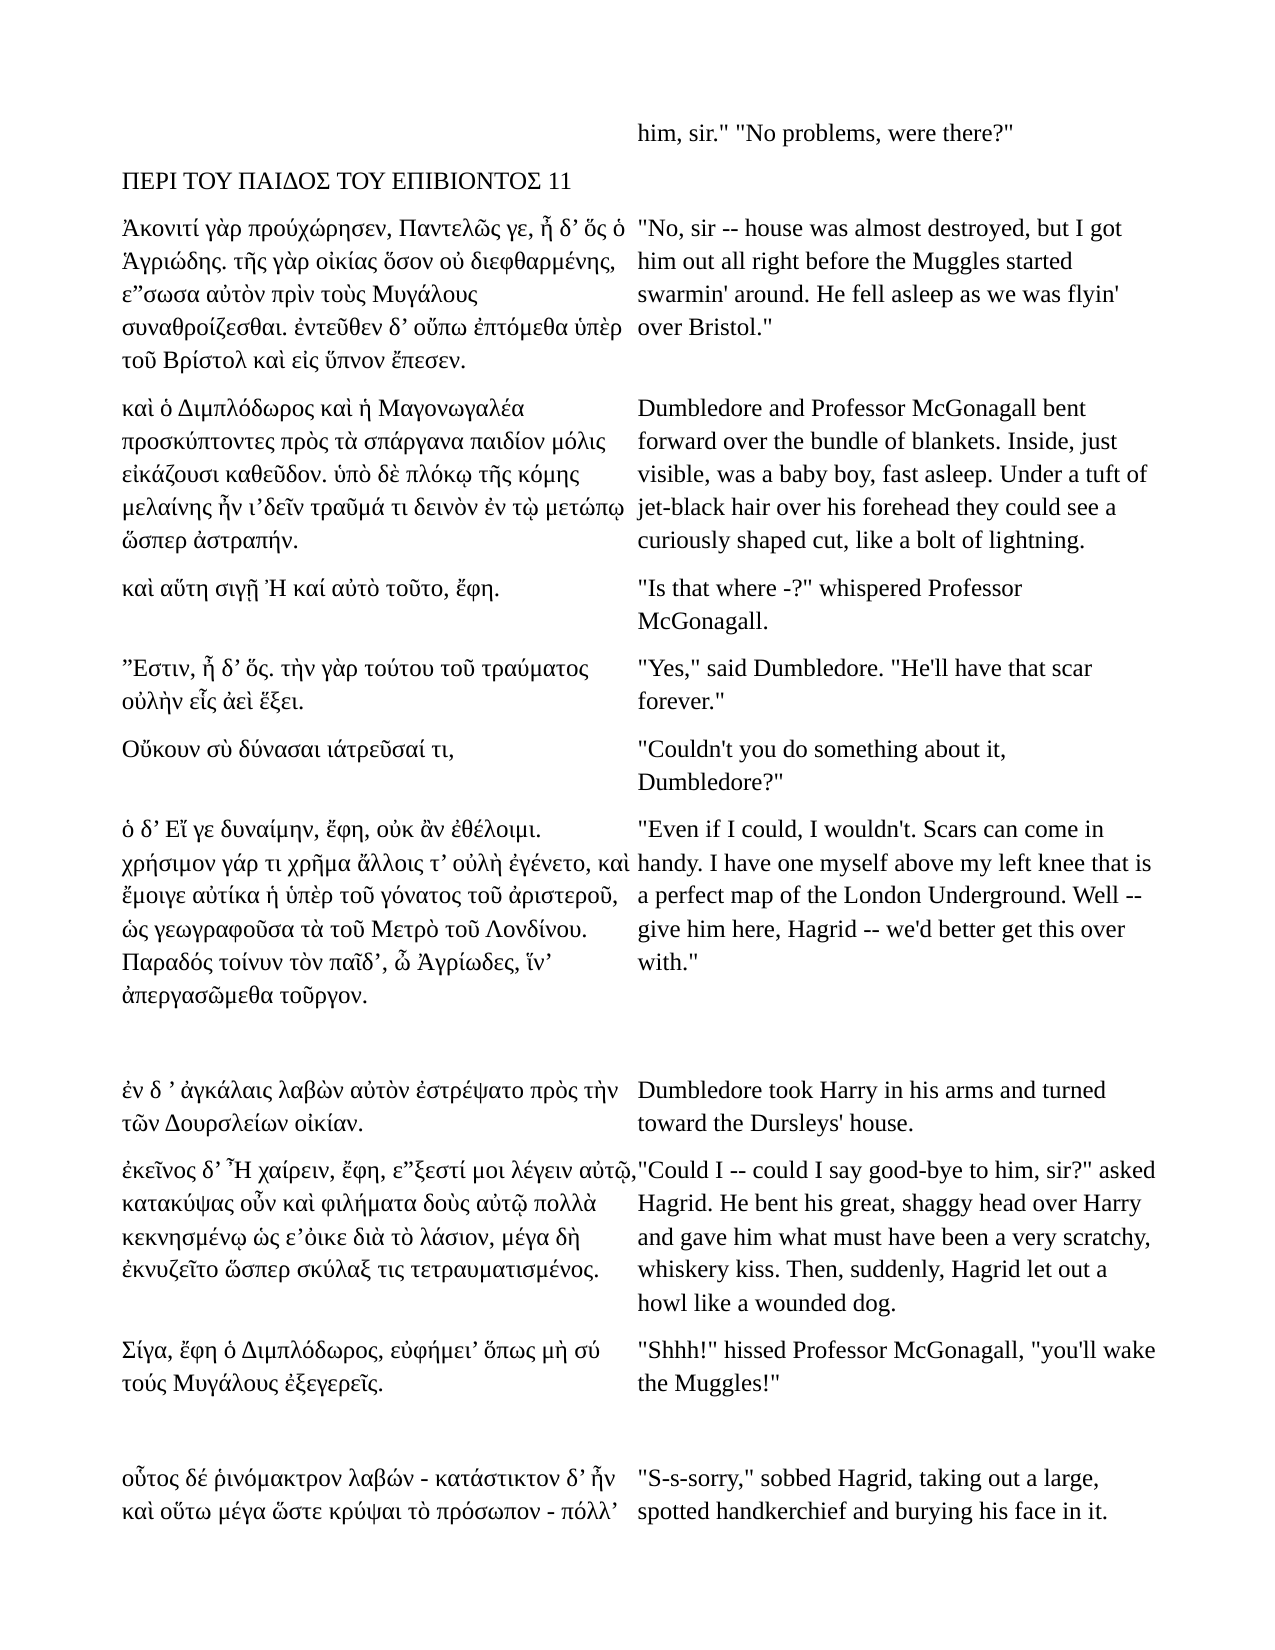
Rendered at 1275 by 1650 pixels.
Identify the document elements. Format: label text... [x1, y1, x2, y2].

table_cell "Could I -- could I say good-bye to him, sir?" asked Hagrid. He bent his great, shaggy head over Harry and gave him what must have been a very scratchy, whiskery kiss. Then, suddenly, Hagrid let out a howl like a wounded dog. [638, 1156, 1157, 1335]
table_cell ΠΕΡΙ ΤΟΥ ΠΑΙΔΟΣ ΤΟΥ ΕΠΙΒΙΟΝΤΟΣ 11 [122, 166, 637, 213]
table_cell "Shhh!" hissed Professor McGonagall, "you'll wake the Muggles!" [638, 1335, 1157, 1416]
table_cell [122, 118, 637, 166]
table_cell [122, 1027, 637, 1075]
table_cell Dumbledore and Professor McGonagall bent forward over the bundle of blankets. Inside, just visible, was a baby boy, fast asleep. Under a tuft of jet-black hair over his forehead they could see a curiously shaped cut, like a bolt of lightning. [638, 393, 1157, 573]
table_cell [638, 1027, 1157, 1075]
table_cell καὶ ὁ Διμπλόδωρος καὶ ἡ Μαγονωγαλέα προσκύπτοντες πρὸς τὰ σπάργανα παιδίον μόλις εἰκάζουσι καθεῦδον. ὑπὸ δὲ πλόκῳ τῆς κόμης μελαίνης ἦν ι’δεῖν τραῦμά τι δεινὸν ἐν τῲ μετώπῳ ὥσπερ ἀστραπήν. [122, 393, 637, 573]
table_cell ἐν δ ’ ἀγκάλαις λαβὼν αὐτὸν ἐστρέψατο πρὸς τὴν τῶν Δουρσλείων οἰκίαν. [122, 1075, 637, 1156]
table_cell καὶ αὕτη σιγῇ Ἠ καί αὐτὸ τοῦτο, ἔφη. [122, 573, 637, 653]
table_cell ἐκεῖνος δ’ Ἦ χαίρειν, ἔφη, ε”ξεστί μοι λέγειν αὐτῷ, κατακύψας οὖν καὶ φιλήματα δοὺς αὐτῷ πολλὰ κεκνησμένῳ ὡς ε’ὀικε διὰ τὸ λάσιον, μέγα δὴ ἐκνυζεῖτο ὥσπερ σκύλαξ τις τετραυματισμένος. [122, 1156, 637, 1335]
table_cell [638, 166, 1157, 213]
table_cell ὁ δ’ Εἴ γε δυναίμην, ἔφη, οὐκ ἂν ἐθέλοιμι. χρήσιμον γάρ τι χρῆμα ἄλλοις τ’ οὐλὴ ἐγένετο, καὶ ἔμοιγε αὐτίκα ἡ ὑπὲρ τοῦ γόνατος τοῦ ἀριστεροῦ, ὡς γεωγραφοῦσα τὰ τοῦ Μετρὸ τοῦ Λονδίνου. Παραδός τοίνυν τὸν παῖδ’, ὦ Ἀγρίωδες, ἵν’ ἀπεργασῶμεθα τοῦργον. [122, 815, 637, 1027]
table_cell "S-s-sorry," sobbed Hagrid, taking out a large, spotted handkerchief and burying his face in it. [638, 1464, 1157, 1525]
table_cell Ἀκονιτί γὰρ προύχώρησεν, Παντελῶς γε, ἦ δ’ ὅς ὁ Ἁγριώδης. τῆς γὰρ οἰκίας ὅσον οὐ διεφθαρμένης, ε”σωσα αὐτὸν πρὶν τοὺς Μυγάλους συναθροίζεσθαι. ἐντεῦθεν δ’ οὔπω ἐπτόμεθα ὑπὲρ τοῦ Βρίστολ καὶ εἰς ὕπνον ἔπεσεν. [122, 213, 637, 393]
table_cell "Is that where -?" whispered Professor McGonagall. [638, 573, 1157, 653]
table_cell "Even if I could, I wouldn't. Scars can come in handy. I have one myself above my left knee that is a perfect map of the London Underground. Well -- give him here, Hagrid -- we'd better get this over with." [638, 815, 1157, 1027]
table_cell [122, 1416, 637, 1463]
table_cell ”Εστιν, ἦ δ’ ὅς. τὴν γὰρ τούτου τοῦ τραύματος οὐλὴν εἷς ἀεὶ ἕξει. [122, 653, 637, 734]
table_cell Dumbledore took Harry in his arms and turned toward the Dursleys' house. [638, 1075, 1157, 1156]
table_cell [638, 1416, 1157, 1463]
table_cell Οὔκουν σὺ δύνασαι ιάτρεῦσαί τι, [122, 734, 637, 814]
table_cell οὗτος δέ ῥινόμακτρον λαβών - κατάστικτον δ’ ἦν καὶ οὕτω μέγα ὥστε κρύψαι τὸ πρόσωπον - πόλλ’ [122, 1464, 637, 1525]
table_cell him, sir." "No problems, were there?" [638, 118, 1157, 166]
table_cell "Couldn't you do something about it, Dumbledore?" [638, 734, 1157, 814]
table_cell Σίγα, ἔφη ὁ Διμπλόδωρος, εὐφήμει’ ὅπως μὴ σύ τούς Μυγάλους ἐξεγερεῖς. [122, 1335, 637, 1416]
table_cell "Yes," said Dumbledore. "He'll have that scar forever." [638, 653, 1157, 734]
table_cell "No, sir -- house was almost destroyed, but I got him out all right before the Muggles started swarmin' around. He fell asleep as we was flyin' over Bristol." [638, 213, 1157, 393]
